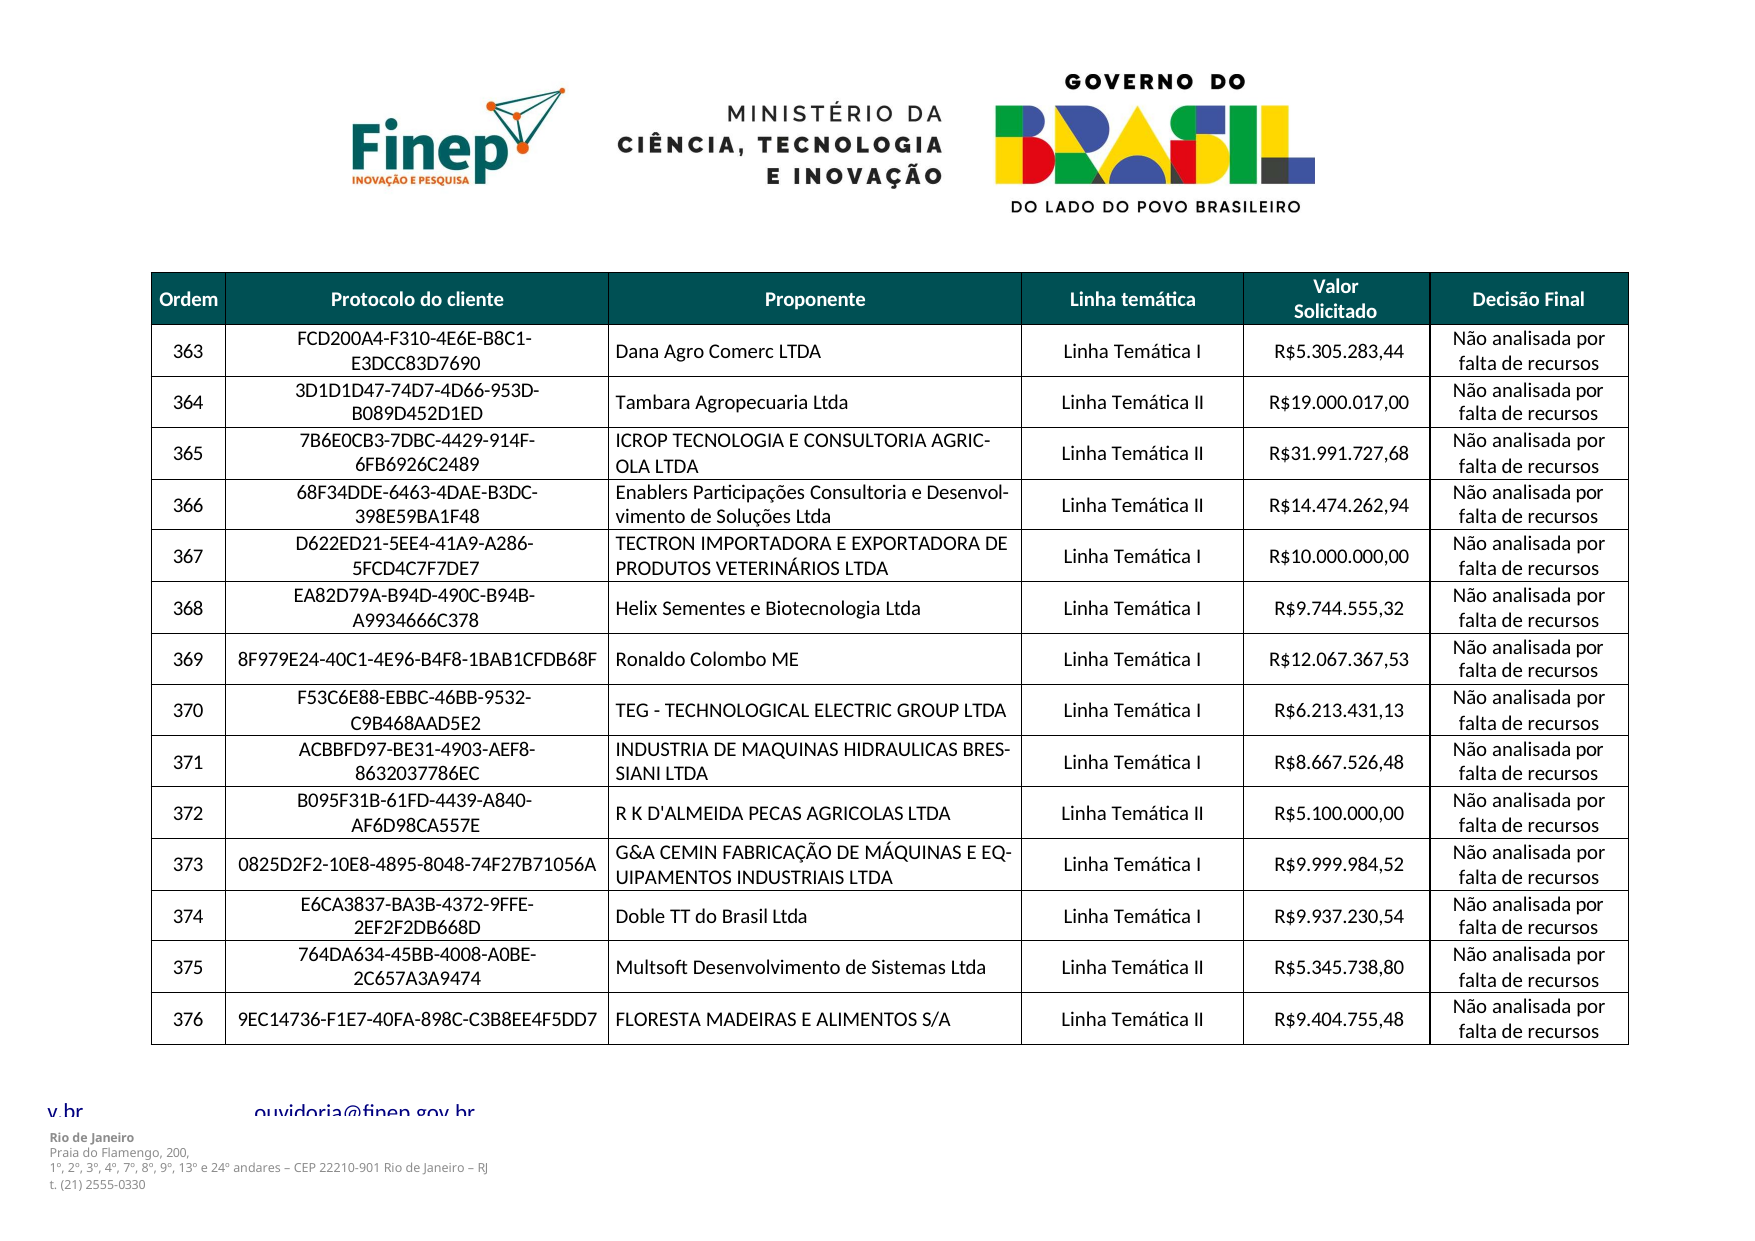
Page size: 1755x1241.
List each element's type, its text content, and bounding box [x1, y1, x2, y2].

table_header Protocolo do cliente [226, 273, 608, 324]
table_cell FLORESTA MADEIRAS E ALIMENTOS S/A [609, 993, 1021, 1044]
table_cell INDUSTRIA DE MAQUINAS HIDRAULICAS BRES- SIANI LTDA [609, 736, 1021, 786]
table_cell R$8.667.526,48 [1244, 736, 1429, 786]
table_cell 0825D2F2-10E8-4895-8048-74F27B71056A [226, 839, 608, 890]
table_cell Doble TT do Brasil Ltda [609, 891, 1021, 940]
table_cell Linha Temática I [1022, 839, 1243, 890]
table_cell Linha Temática II [1022, 480, 1243, 529]
table_cell 7B6E0CB3-7DBC-4429-914F- 6FB6926C2489 [226, 428, 608, 478]
table_cell Não analisada por falta de recursos [1431, 787, 1628, 838]
table_cell Linha Temática II [1022, 993, 1243, 1044]
table_cell R$5.305.283,44 [1244, 325, 1429, 376]
table_header Ordem [152, 273, 225, 324]
table_cell Não analisada por falta de recursos [1431, 634, 1628, 683]
table_cell F53C6E88-EBBC-46BB-9532- C9B468AAD5E2 [226, 685, 608, 735]
table_cell Linha Temática I [1022, 530, 1243, 581]
table_cell G&A CEMIN FABRICAÇÃO DE MÁQUINAS E EQ- UIPAMENTOS INDUSTRIAIS LTDA [609, 839, 1021, 890]
table_cell Linha Temática I [1022, 634, 1243, 683]
table_cell Tambara Agropecuaria Ltda [609, 377, 1021, 427]
table_cell Não analisada por falta de recursos [1431, 685, 1628, 735]
table_cell Não analisada por falta de recursos [1431, 941, 1628, 992]
table_cell 3D1D1D47-74D7-4D66-953D- B089D452D1ED [226, 377, 608, 427]
table_cell Multsoft Desenvolvimento de Sistemas Ltda [609, 941, 1021, 992]
table_cell Não analisada por falta de recursos [1431, 377, 1628, 427]
table_cell R$9.404.755,48 [1244, 993, 1429, 1044]
table_cell R$5.345.738,80 [1244, 941, 1429, 992]
table_cell 375 [152, 941, 225, 992]
table_cell 372 [152, 787, 225, 838]
table_cell E6CA3837-BA3B-4372-9FFE- 2EF2F2DB668D [226, 891, 608, 940]
table_cell 369 [152, 634, 225, 683]
table_cell TECTRON IMPORTADORA E EXPORTADORA DE PRODUTOS VETERINÁRIOS LTDA [609, 530, 1021, 581]
table_header Proponente [609, 273, 1021, 324]
table_cell Linha Temática I [1022, 891, 1243, 940]
table_cell Linha Temática I [1022, 325, 1243, 376]
table_cell Linha Temática II [1022, 941, 1243, 992]
table_cell D622ED21-5EE4-41A9-A286- 5FCD4C7F7DE7 [226, 530, 608, 581]
table_cell Linha Temática II [1022, 787, 1243, 838]
table_cell Não analisada por falta de recursos [1431, 530, 1628, 581]
table_header Linha temática [1022, 273, 1243, 324]
table_cell 368 [152, 582, 225, 633]
table_cell 363 [152, 325, 225, 376]
table_cell R$9.999.984,52 [1244, 839, 1429, 890]
table_cell R$12.067.367,53 [1244, 634, 1429, 683]
table_cell Linha Temática II [1022, 377, 1243, 427]
table_header Decisão Final [1431, 273, 1628, 324]
table_cell ICROP TECNOLOGIA E CONSULTORIA AGRIC- OLA LTDA [609, 428, 1021, 478]
table_cell Helix Sementes e Biotecnologia Ltda [609, 582, 1021, 633]
table_cell Não analisada por falta de recursos [1431, 839, 1628, 890]
table_cell Não analisada por falta de recursos [1431, 993, 1628, 1044]
table_cell EA82D79A-B94D-490C-B94B- A9934666C378 [226, 582, 608, 633]
table_cell Linha Temática II [1022, 428, 1243, 478]
table_cell Ronaldo Colombo ME [609, 634, 1021, 683]
table_cell R$19.000.017,00 [1244, 377, 1429, 427]
table_cell 9EC14736-F1E7-40FA-898C-C3B8EE4F5DD7 [226, 993, 608, 1044]
table_cell Enablers Participações Consultoria e Desenvol- vimento de Soluções Ltda [609, 480, 1021, 529]
table_cell Não analisada por falta de recursos [1431, 891, 1628, 940]
table_cell 376 [152, 993, 225, 1044]
table_header Valor Solicitado [1244, 273, 1429, 324]
table_cell Não analisada por falta de recursos [1431, 428, 1628, 478]
table_cell R$14.474.262,94 [1244, 480, 1429, 529]
table_cell Não analisada por falta de recursos [1431, 582, 1628, 633]
table_cell R$9.937.230,54 [1244, 891, 1429, 940]
table_cell Não analisada por falta de recursos [1431, 325, 1628, 376]
table_cell Linha Temática I [1022, 582, 1243, 633]
table_cell Linha Temática I [1022, 736, 1243, 786]
table_cell R$5.100.000,00 [1244, 787, 1429, 838]
table_cell 364 [152, 377, 225, 427]
table_cell 68F34DDE-6463-4DAE-B3DC- 398E59BA1F48 [226, 480, 608, 529]
table_cell Linha Temática I [1022, 685, 1243, 735]
table_cell Dana Agro Comerc LTDA [609, 325, 1021, 376]
table_cell R$9.744.555,32 [1244, 582, 1429, 633]
table_cell R$6.213.431,13 [1244, 685, 1429, 735]
table_cell 8F979E24-40C1-4E96-B4F8-1BAB1CFDB68F [226, 634, 608, 683]
table_cell 371 [152, 736, 225, 786]
table_cell TEG - TECHNOLOGICAL ELECTRIC GROUP LTDA [609, 685, 1021, 735]
table_cell 367 [152, 530, 225, 581]
table_cell R$31.991.727,68 [1244, 428, 1429, 478]
table_cell 764DA634-45BB-4008-A0BE- 2C657A3A9474 [226, 941, 608, 992]
table_cell R K D'ALMEIDA PECAS AGRICOLAS LTDA [609, 787, 1021, 838]
table_cell 373 [152, 839, 225, 890]
table_cell Não analisada por falta de recursos [1431, 736, 1628, 786]
table_cell FCD200A4-F310-4E6E-B8C1- E3DCC83D7690 [226, 325, 608, 376]
table_cell ACBBFD97-BE31-4903-AEF8- 8632037786EC [226, 736, 608, 786]
table_cell 365 [152, 428, 225, 478]
table_cell Não analisada por falta de recursos [1431, 480, 1628, 529]
table_cell 374 [152, 891, 225, 940]
table_cell R$10.000.000,00 [1244, 530, 1429, 581]
table_cell 370 [152, 685, 225, 735]
table_cell B095F31B-61FD-4439-A840- AF6D98CA557E [226, 787, 608, 838]
table_cell 366 [152, 480, 225, 529]
